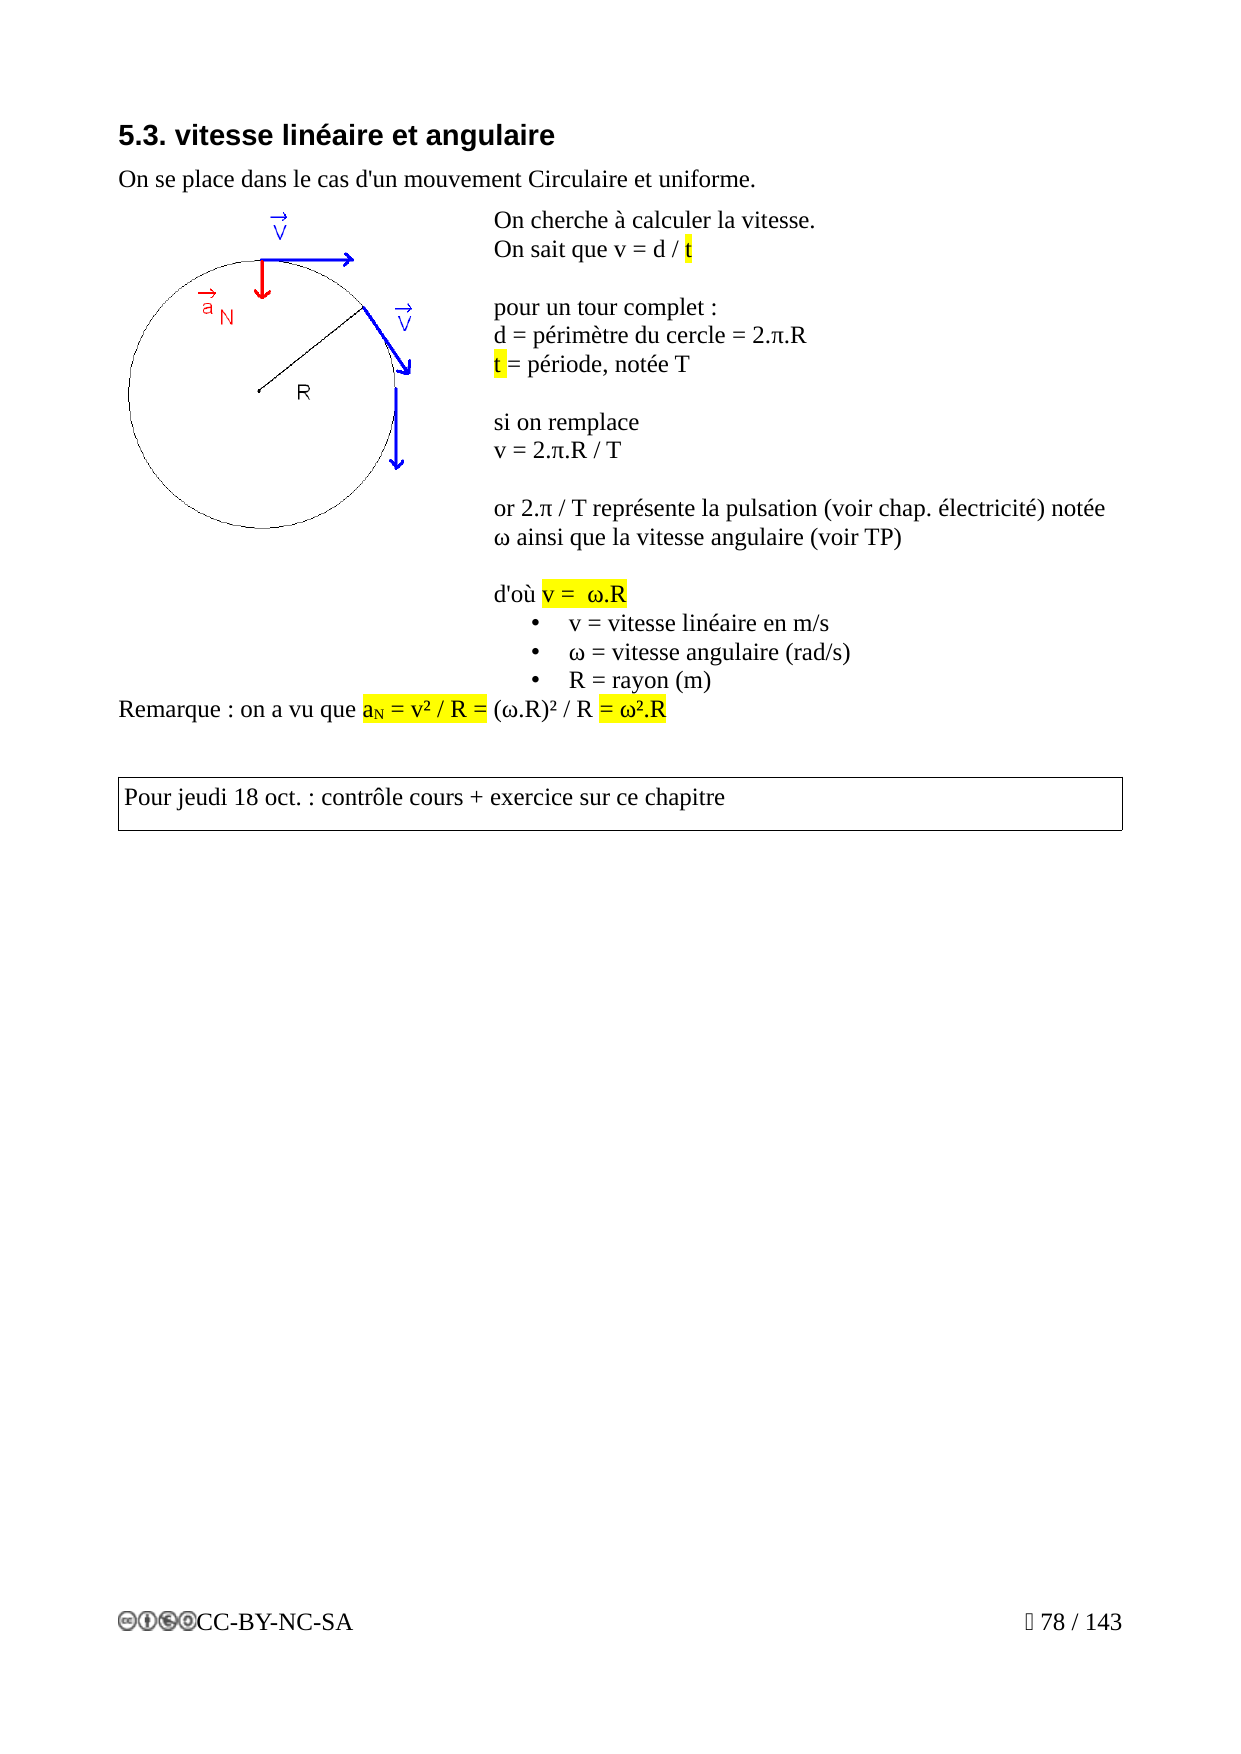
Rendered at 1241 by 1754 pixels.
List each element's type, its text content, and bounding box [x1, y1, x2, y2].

table_header On cherche à calculer la vitesse. On sait que v = d / t pour un tour complet : d = périmètre du cercle = 2.π.R t = période, notée T si on remplace v = 2.π.R / T or 2.π / T représente la pulsation (voir chap. électricité) notée ω ainsi que la vitesse angulaire (voir TP) d'où v = ω.R v = vitesse linéaire en m/s ω = vitesse angulaire (rad/s) R = rayon (m) [494, 205, 1122, 694]
picture [118, 1611, 197, 1631]
table_header [118, 205, 494, 694]
subtitle 5.3. vitesse linéaire et angulaire [118, 118, 1122, 152]
text On se place dans le cas d'un mouvement Circulaire et uniforme. [118, 164, 1122, 193]
text Remarque : on a vu que aN = v² / R = (ω.R)² / R = ω².R [118, 694, 1122, 723]
table_header Pour jeudi 18 oct. : contrôle cours + exercice sur ce chapitre [119, 778, 1122, 829]
